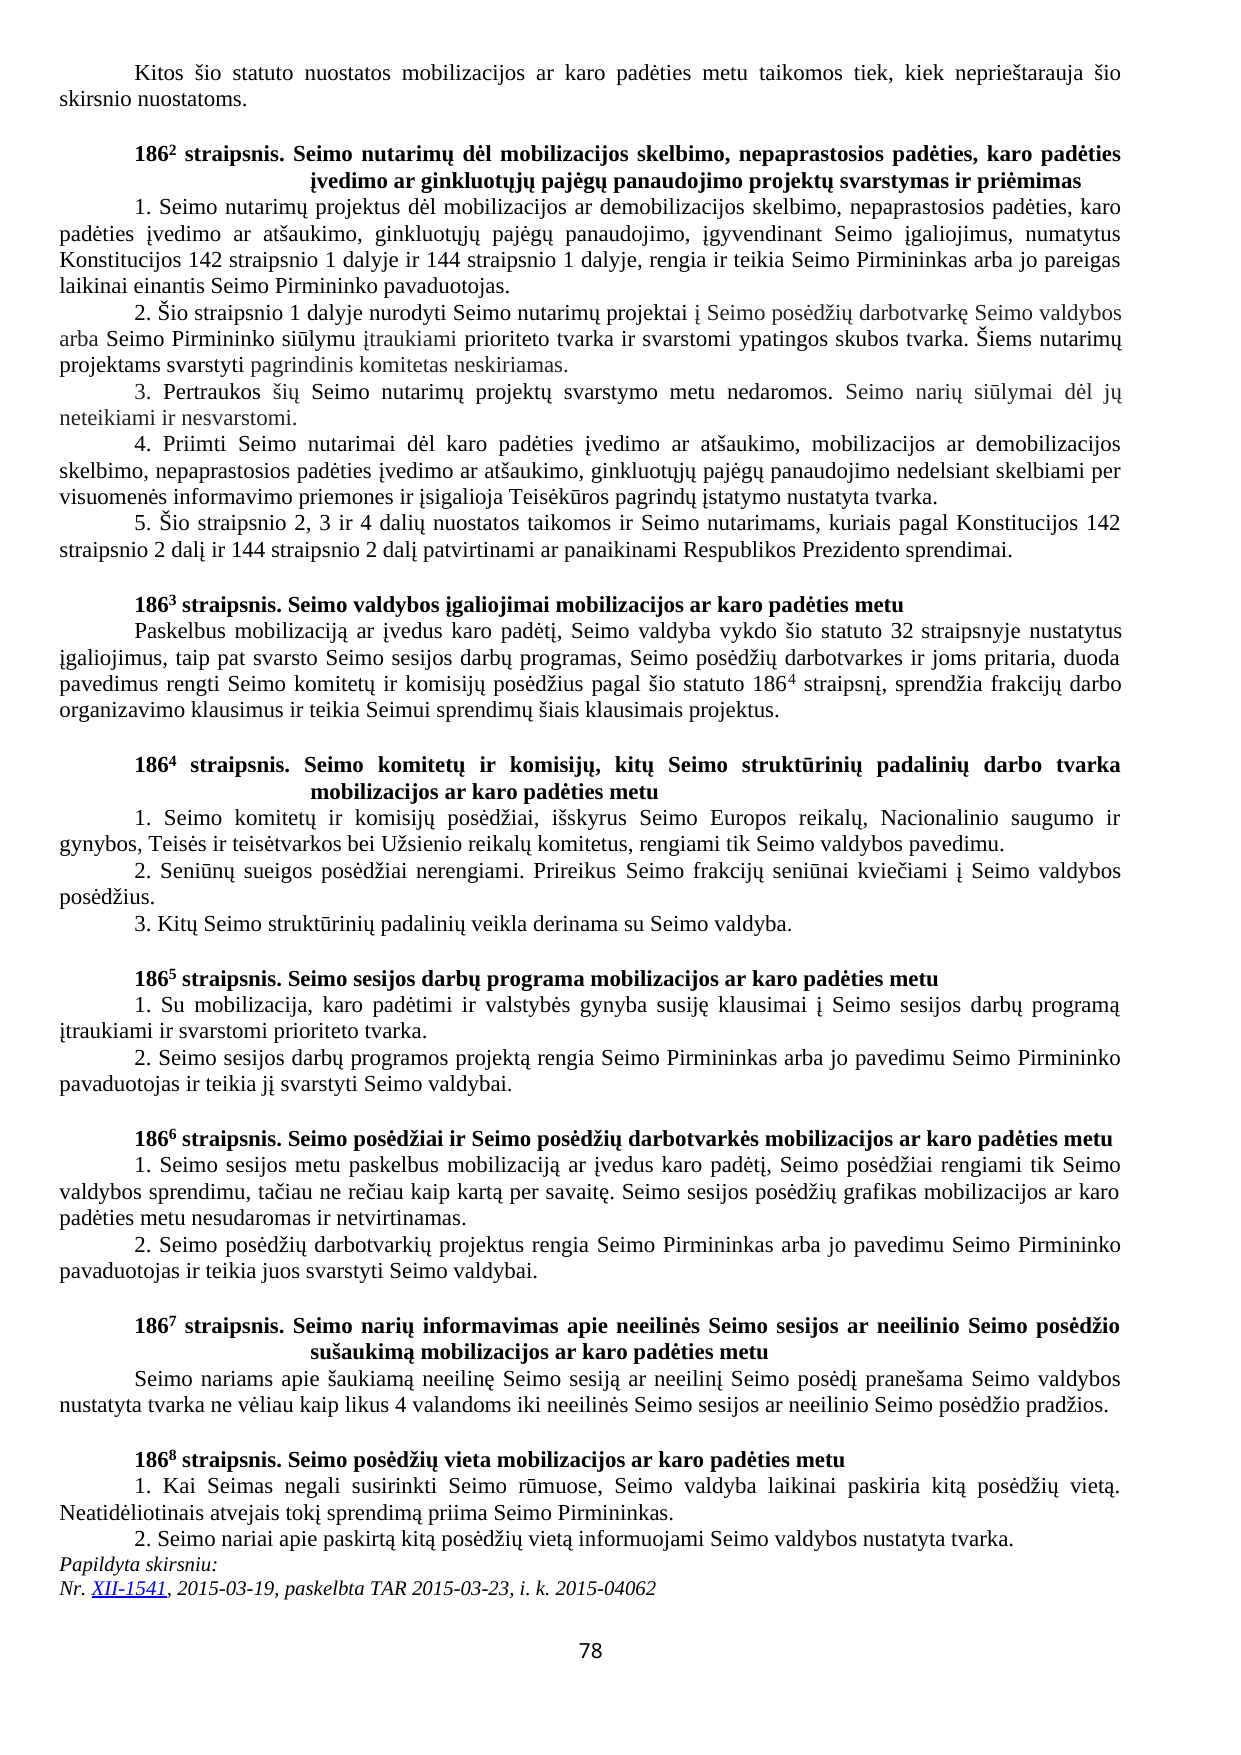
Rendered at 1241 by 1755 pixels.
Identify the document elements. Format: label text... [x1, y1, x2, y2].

text 2. Seimo sesijos darbų programos projektą rengia Seimo Pirmininkas arba jo pavedimu Seimo Pirmininko pavaduotojas ir teikia jį svarstyti Seimo valdybai. [59, 1044, 1122, 1096]
text 1. Seimo nutarimų projektus dėl mobilizacijos ar demobilizacijos skelbimo, nepaprastosios padėties, karo padėties įvedimo ar atšaukimo, ginkluotųjų pajėgų panaudojimo, įgyvendinant Seimo įgaliojimus, numatytus Konstitucijos 142 straipsnio 1 dalyje ir 144 straipsnio 1 dalyje, rengia ir teikia Seimo Pirmininkas arba jo pareigas laikinai einantis Seimo Pirmininko pavaduotojas. [59, 193, 1122, 299]
text Kitos šio statuto nuostatos mobilizacijos ar karo padėties metu taikomos tiek, kiek neprieštarauja šio skirsnio nuostatoms. [59, 59, 1122, 112]
text 4. Priimti Seimo nutarimai dėl karo padėties įvedimo ar atšaukimo, mobilizacijos ar demobilizacijos skelbimo, nepaprastosios padėties įvedimo ar atšaukimo, ginkluotųjų pajėgų panaudojimo nedelsiant skelbiami per visuomenės informavimo priemones ir įsigalioja Teisėkūros pagrindų įstatymo nustatyta tvarka. [59, 430, 1122, 509]
text Seimo nariams apie šaukiamą neeilinę Seimo sesiją ar neeilinį Seimo posėdį pranešama Seimo valdybos nustatyta tvarka ne vėliau kaip likus 4 valandoms iki neeilinės Seimo sesijos ar neeilinio Seimo posėdžio pradžios. [59, 1365, 1122, 1417]
text 1865 straipsnis. Seimo sesijos darbų programa mobilizacijos ar karo padėties metu [59, 965, 1122, 991]
text Nr. XII-1541, 2015-03-19, paskelbta TAR 2015-03-23, i. k. 2015-04062 [59, 1576, 1122, 1600]
text 3. Kitų Seimo struktūrinių padalinių veikla derinama su Seimo valdyba. [59, 909, 1122, 936]
text Papildyta skirsniu: [59, 1552, 1122, 1576]
text Paskelbus mobilizaciją ar įvedus karo padėtį, Seimo valdyba vykdo šio statuto 32 straipsnyje nustatytus įgaliojimus, taip pat svarsto Seimo sesijos darbų programas, Seimo posėdžių darbotvarkes ir joms pritaria, duoda pavedimus rengti Seimo komitetų ir komisijų posėdžius pagal šio statuto 1864 straipsnį, sprendžia frakcijų darbo organizavimo klausimus ir teikia Seimui sprendimų šiais klausimais projektus. [59, 617, 1122, 723]
text 1. Su mobilizacija, karo padėtimi ir valstybės gynyba susiję klausimai į Seimo sesijos darbų programą įtraukiami ir svarstomi prioriteto tvarka. [59, 991, 1122, 1044]
text 5. Šio straipsnio 2, 3 ir 4 dalių nuostatos taikomos ir Seimo nutarimams, kuriais pagal Konstitucijos 142 straipsnio 2 dalį ir 144 straipsnio 2 dalį patvirtinami ar panaikinami Respublikos Prezidento sprendimai. [59, 509, 1122, 562]
text 1. Seimo sesijos metu paskelbus mobilizaciją ar įvedus karo padėtį, Seimo posėdžiai rengiami tik Seimo valdybos sprendimu, tačiau ne rečiau kaip kartą per savaitę. Seimo sesijos posėdžių grafikas mobilizacijos ar karo padėties metu nesudaromas ir netvirtinamas. [59, 1152, 1122, 1231]
text 1868 straipsnis. Seimo posėdžių vieta mobilizacijos ar karo padėties metu [59, 1446, 1122, 1473]
text 1864 straipsnis. Seimo komitetų ir komisijų, kitų Seimo struktūrinių padalinių darbo tvarka mobilizacijos ar karo padėties metu [134, 751, 1122, 804]
text 2. Seimo nariai apie paskirtą kitą posėdžių vietą informuojami Seimo valdybos nustatyta tvarka. [59, 1525, 1122, 1552]
text 2. Seniūnų sueigos posėdžiai nerengiami. Prireikus Seimo frakcijų seniūnai kviečiami į Seimo valdybos posėdžius. [59, 857, 1122, 909]
text 1867 straipsnis. Seimo narių informavimas apie neeilinės Seimo sesijos ar neeilinio Seimo posėdžio sušaukimą mobilizacijos ar karo padėties metu [134, 1312, 1122, 1365]
text 1. Seimo komitetų ir komisijų posėdžiai, išskyrus Seimo Europos reikalų, Nacionalinio saugumo ir gynybos, Teisės ir teisėtvarkos bei Užsienio reikalų komitetus, rengiami tik Seimo valdybos pavedimu. [59, 804, 1122, 857]
text 1. Kai Seimas negali susirinkti Seimo rūmuose, Seimo valdyba laikinai paskiria kitą posėdžių vietą. Neatidėliotinais atvejais tokį sprendimą priima Seimo Pirmininkas. [59, 1473, 1122, 1525]
text 3. Pertraukos šių Seimo nutarimų projektų svarstymo metu nedaromos. Seimo narių siūlymai dėl jų neteikiami ir nesvarstomi. [59, 378, 1122, 430]
text 1866 straipsnis. Seimo posėdžiai ir Seimo posėdžių darbotvarkės mobilizacijos ar karo padėties metu [134, 1125, 1122, 1152]
text 1863 straipsnis. Seimo valdybos įgaliojimai mobilizacijos ar karo padėties metu [59, 591, 1122, 617]
text 2. Šio straipsnio 1 dalyje nurodyti Seimo nutarimų projektai į Seimo posėdžių darbotvarkę Seimo valdybos arba Seimo Pirmininko siūlymu įtraukiami prioriteto tvarka ir svarstomi ypatingos skubos tvarka. Šiems nutarimų projektams svarstyti pagrindinis komitetas neskiriamas. [59, 299, 1122, 378]
text 1862 straipsnis. Seimo nutarimų dėl mobilizacijos skelbimo, nepaprastosios padėties, karo padėties įvedimo ar ginkluotųjų pajėgų panaudojimo projektų svarstymas ir priėmimas [134, 141, 1122, 193]
text 2. Seimo posėdžių darbotvarkių projektus rengia Seimo Pirmininkas arba jo pavedimu Seimo Pirmininko pavaduotojas ir teikia juos svarstyti Seimo valdybai. [59, 1231, 1122, 1283]
